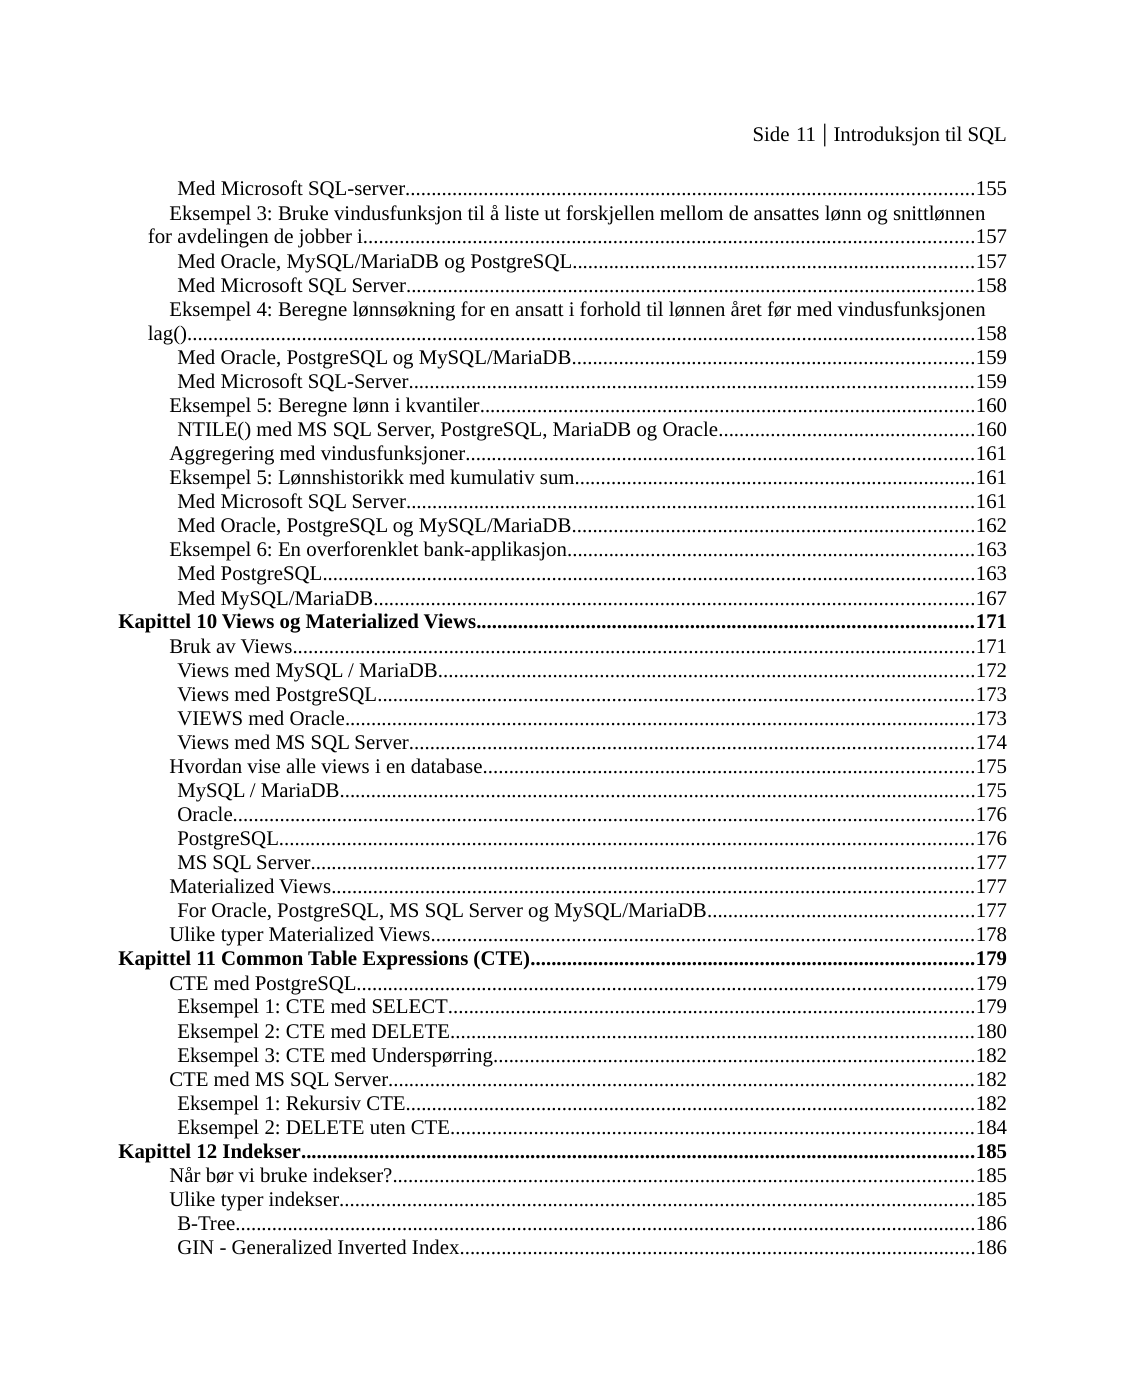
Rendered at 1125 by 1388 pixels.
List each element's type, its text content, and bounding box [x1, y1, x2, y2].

text  Når bør vi bruke indekser? 185 [148, 1163, 1007, 1187]
text Med Microsoft SQL-Server 159 [177, 369, 1007, 393]
text PostgreSQL 176 [177, 826, 1007, 850]
text Med PostgreSQL 163 [177, 561, 1007, 585]
text  CTE med MS SQL Server 182 [148, 1067, 1007, 1091]
text  Ulike typer indekser 185 [148, 1187, 1007, 1211]
text  Materialized Views 177 [148, 874, 1007, 898]
text  Eksempel 6: En overforenklet bank-applikasjon 163 [148, 537, 1007, 561]
text Views med PostgreSQL 173 [177, 682, 1007, 706]
text Kapittel 11 Common Table Expressions (CTE) 179 [118, 946, 1007, 970]
text Med Oracle, MySQL/MariaDB og PostgreSQL 157 [177, 248, 1007, 273]
text Med Microsoft SQL Server 158 [177, 273, 1007, 297]
text Eksempel 1: CTE med SELECT 179 [177, 994, 1007, 1018]
text Med Microsoft SQL-server 155 [177, 176, 1007, 200]
text Oracle 176 [177, 802, 1007, 826]
text Views med MySQL / MariaDB 172 [177, 658, 1007, 682]
text B-Tree 186 [177, 1211, 1007, 1235]
text Med Oracle, PostgreSQL og MySQL/MariaDB 162 [177, 513, 1007, 537]
text Views med MS SQL Server 174 [177, 730, 1007, 754]
text Eksempel 2: CTE med DELETE 180 [177, 1018, 1007, 1043]
text Med MySQL/MariaDB 167 [177, 585, 1007, 609]
text  Eksempel 3: Bruke vindusfunksjon til å liste ut forskjellen mellom de ansattes lønn og snittlønnen for avdelingen de jobber i 157 [148, 200, 1007, 248]
text  Eksempel 5: Lønnshistorikk med kumulativ sum 161 [148, 465, 1007, 489]
text MS SQL Server 177 [177, 850, 1007, 874]
text  Bruk av Views 171 [148, 633, 1007, 658]
text  Ulike typer Materialized Views 178 [148, 922, 1007, 946]
text MySQL / MariaDB 175 [177, 778, 1007, 802]
text  Aggregering med vindusfunksjoner 161 [148, 441, 1007, 465]
text  Eksempel 4: Beregne lønnsøkning for en ansatt i forhold til lønnen året før med vindusfunksjonen lag() 158 [148, 297, 1007, 345]
text Eksempel 3: CTE med Underspørring 182 [177, 1043, 1007, 1067]
text Kapittel 12 Indekser 185 [118, 1139, 1007, 1163]
text VIEWS med Oracle 173 [177, 706, 1007, 730]
text Kapittel 10 Views og Materialized Views 171 [118, 609, 1007, 633]
text For Oracle, PostgreSQL, MS SQL Server og MySQL/MariaDB 177 [177, 898, 1007, 922]
text Med Oracle, PostgreSQL og MySQL/MariaDB 159 [177, 345, 1007, 369]
text  CTE med PostgreSQL 179 [148, 970, 1007, 994]
text Eksempel 2: DELETE uten CTE 184 [177, 1115, 1007, 1139]
text Eksempel 1: Rekursiv CTE 182 [177, 1091, 1007, 1115]
text GIN - Generalized Inverted Index 186 [177, 1235, 1007, 1259]
text  Eksempel 5: Beregne lønn i kvantiler 160 [148, 393, 1007, 417]
text NTILE() med MS SQL Server, PostgreSQL, MariaDB og Oracle 160 [177, 417, 1007, 441]
text Med Microsoft SQL Server 161 [177, 489, 1007, 513]
text  Hvordan vise alle views i en database 175 [148, 754, 1007, 778]
